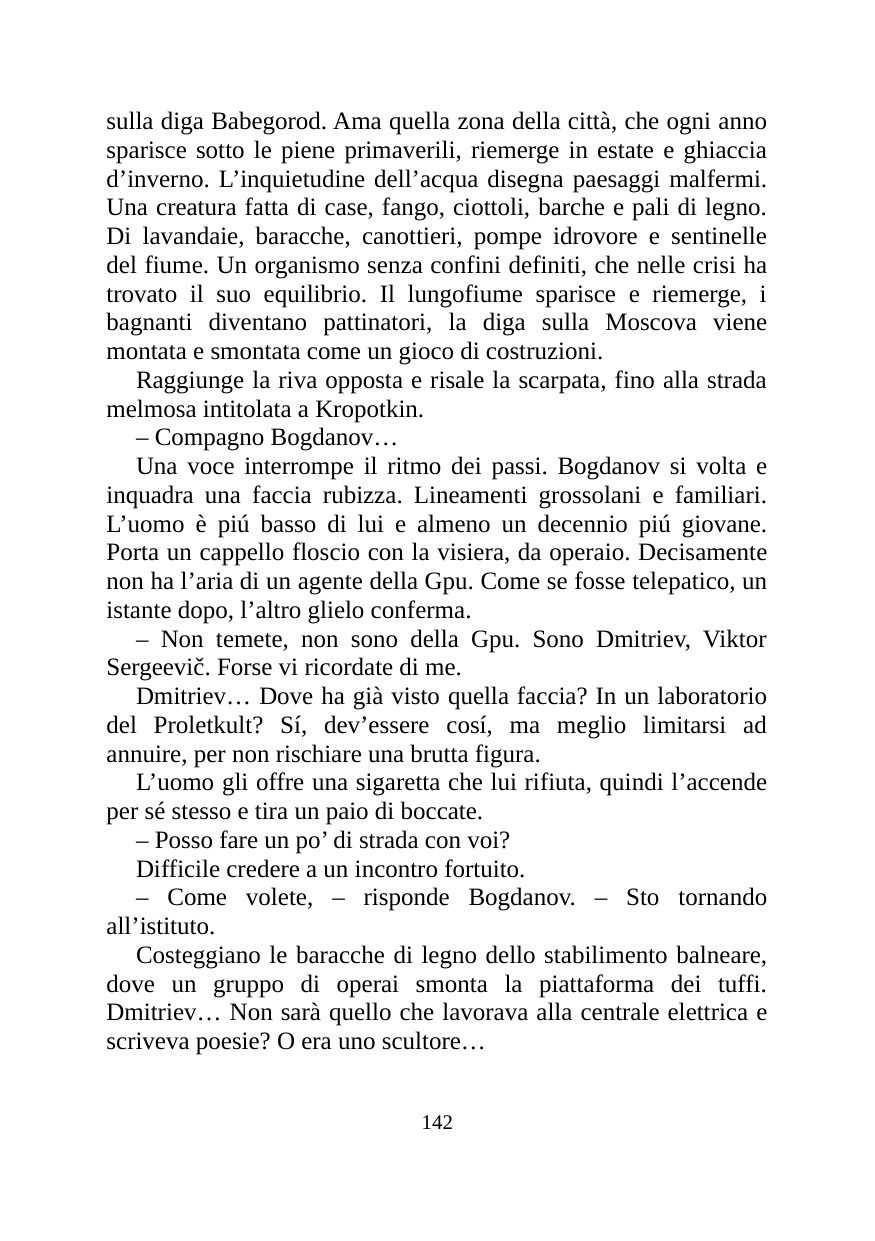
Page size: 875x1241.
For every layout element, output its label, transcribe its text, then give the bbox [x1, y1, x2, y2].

text Una voce interrompe il ritmo dei passi. Bogdanov si volta e inquadra una faccia rubizza. Lineamenti grossolani e familiari. L’uomo è piú basso di lui e almeno un decennio piú giovane. Porta un cappello floscio con la visiera, da operaio. Decisamente non ha l’aria di un agente della Gpu. Come se fosse telepatico, un istante dopo, l’altro glielo conferma. [106, 451, 768, 624]
text Raggiunge la riva opposta e risale la scarpata, fino alla strada melmosa intitolata a Kropotkin. [106, 365, 768, 422]
text Costeggiano le baracche di legno dello stabilimento balneare, dove un gruppo di operai smonta la piattaforma dei tuffi. Dmitriev… Non sarà quello che lavorava alla centrale elettrica e scriveva poesie? O era uno scultore… [106, 940, 768, 1055]
text – Posso fare un po’ di strada con voi? [106, 825, 768, 854]
text – Compagno Bogdanov… [106, 422, 768, 451]
text L’uomo gli offre una sigaretta che lui rifiuta, quindi l’accende per sé stesso e tira un paio di boccate. [106, 767, 768, 825]
text – Non temete, non sono della Gpu. Sono Dmitriev, Viktor Sergeevič. Forse vi ricordate di me. [106, 624, 768, 681]
text – Come volete, – risponde Bogdanov. – Sto tornando all’istituto. [106, 882, 768, 940]
text Difficile credere a un incontro fortuito. [106, 854, 768, 882]
text Dmitriev… Dove ha già visto quella faccia? In un laboratorio del Proletkult? Sí, dev’essere cosí, ma meglio limitarsi ad annuire, per non rischiare una brutta figura. [106, 681, 768, 767]
text sulla diga Babegorod. Ama quella zona della città, che ogni anno sparisce sotto le piene primaverili, riemerge in estate e ghiaccia d’inverno. L’inquietudine dell’acqua disegna paesaggi malfermi. Una creatura fatta di case, fango, ciottoli, barche e pali di legno. Di lavandaie, baracche, canottieri, pompe idrovore e sentinelle del fiume. Un organismo senza confini definiti, che nelle crisi ha trovato il suo equilibrio. Il lungofiume sparisce e riemerge, i bagnanti diventano pattinatori, la diga sulla Moscova viene montata e smontata come un gioco di costruzioni. [106, 106, 768, 365]
